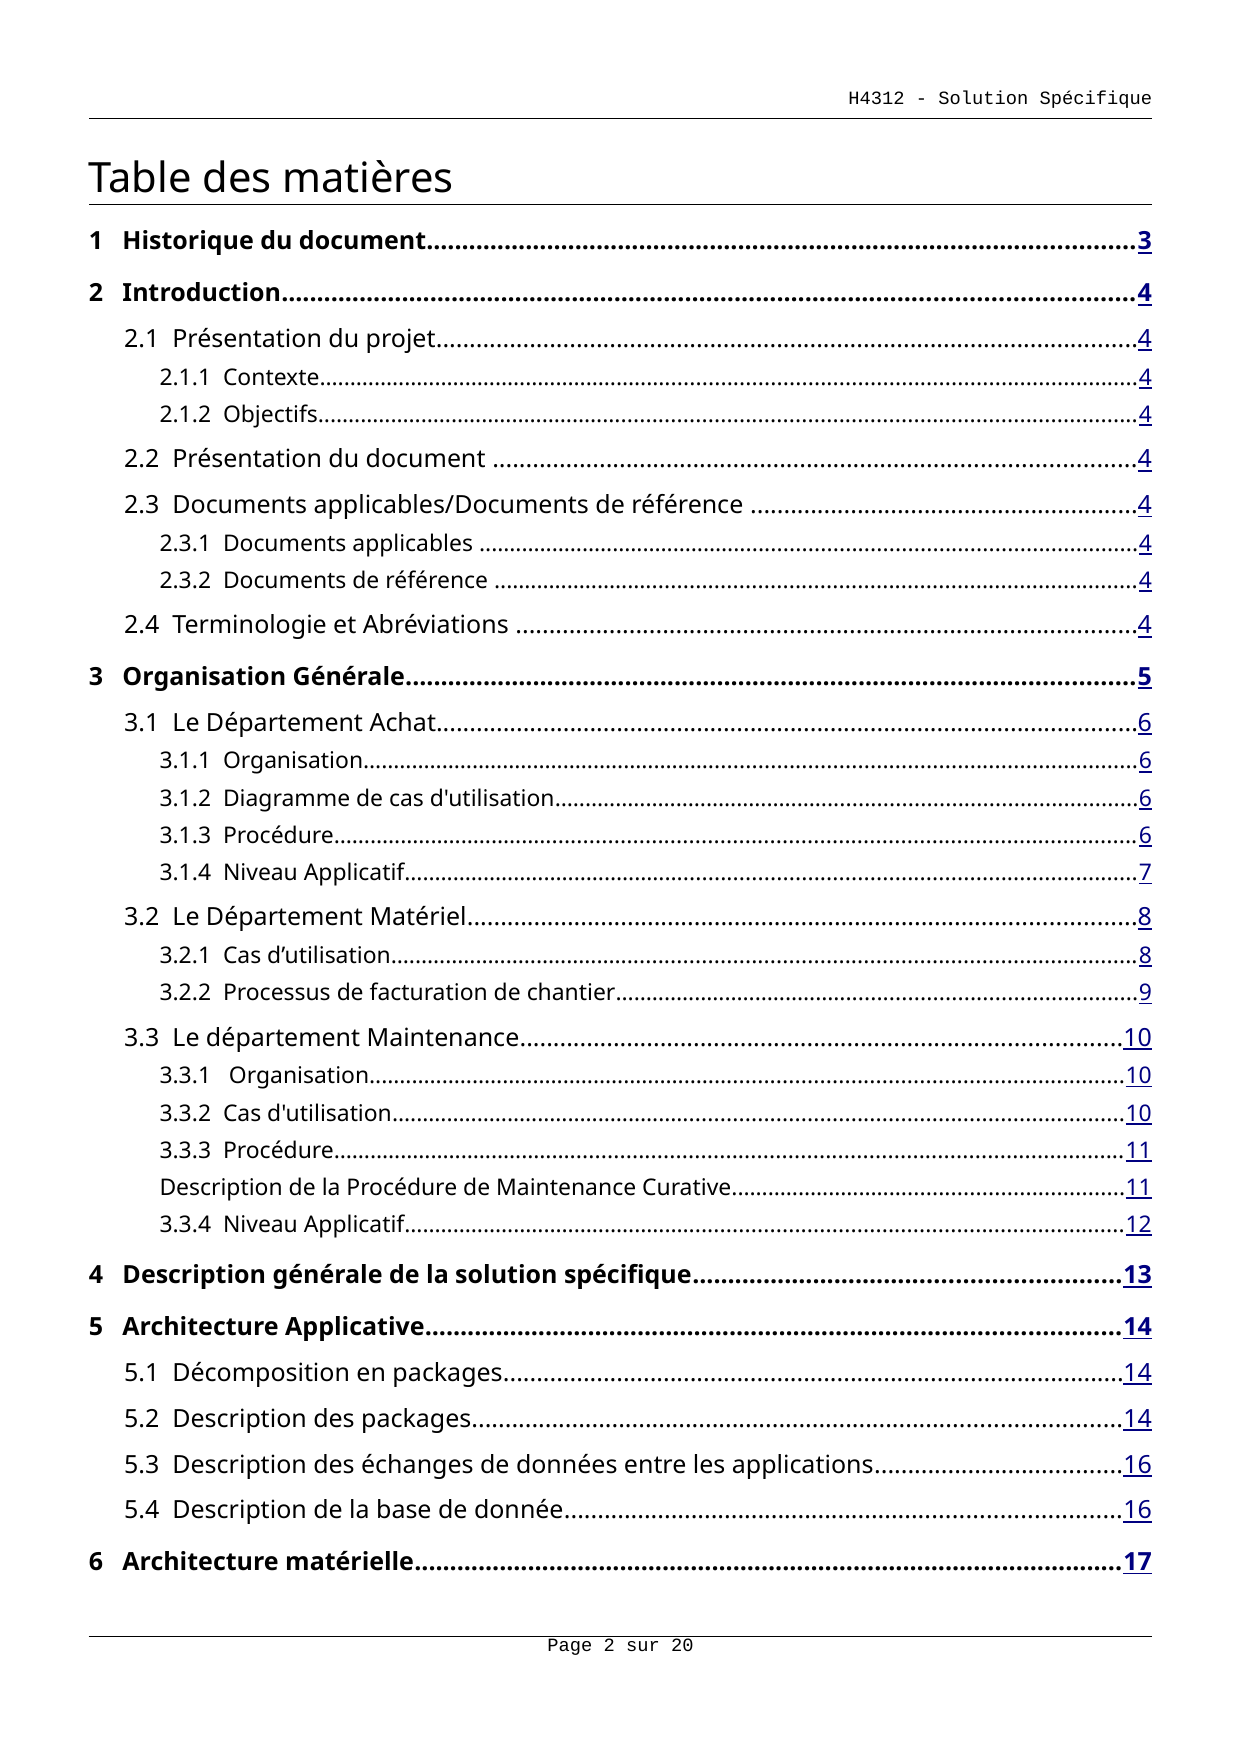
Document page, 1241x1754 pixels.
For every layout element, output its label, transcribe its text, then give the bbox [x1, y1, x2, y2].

text 2.3.2 Documents de référence 4 [159, 564, 1152, 595]
text 3.1.3 Procédure 6 [159, 819, 1152, 850]
text 5.4 Description de la base de donnée 16 [124, 1492, 1152, 1526]
text 4 Description générale de la solution spécifique 13 [88, 1257, 1152, 1291]
text 2 Introduction 4 [88, 275, 1152, 309]
text Table des matières [88, 147, 1152, 205]
text 3.3.4 Niveau Applicatif 12 [159, 1208, 1152, 1239]
text 2.3 Documents applicables/Documents de référence 4 [124, 487, 1152, 521]
text 5.3 Description des échanges de données entre les applications 16 [124, 1446, 1152, 1480]
text 1 Historique du document 3 [88, 223, 1152, 257]
text 3.3.3 Procédure 11 [159, 1134, 1152, 1165]
text 5 Architecture Applicative 14 [88, 1309, 1152, 1343]
text 3.3.1 Organisation 10 [159, 1059, 1152, 1091]
text 2.2 Présentation du document 4 [124, 441, 1152, 475]
text 5.1 Décomposition en packages 14 [124, 1354, 1152, 1389]
text 2.4 Terminologie et Abréviations 4 [124, 607, 1152, 641]
text 2.3.1 Documents applicables 4 [159, 527, 1152, 558]
text 3.1.4 Niveau Applicatif 7 [159, 856, 1152, 887]
text 5.2 Description des packages 14 [124, 1400, 1152, 1434]
text 6 Architecture matérielle 17 [88, 1544, 1152, 1578]
text 3.1 Le Département Achat 6 [124, 704, 1152, 738]
text 3.2 Le Département Matériel 8 [124, 899, 1152, 933]
text 3.1.2 Diagramme de cas d'utilisation 6 [159, 782, 1152, 813]
text 2.1.2 Objectifs 4 [159, 398, 1152, 429]
text 3 Organisation Générale 5 [88, 659, 1152, 693]
text 3.3.2 Cas d'utilisation 10 [159, 1096, 1152, 1128]
text 3.2.2 Processus de facturation de chantier 9 [159, 976, 1152, 1007]
text 2.1.1 Contexte 4 [159, 361, 1152, 392]
text 2.1 Présentation du projet 4 [124, 321, 1152, 355]
text 3.3 Le département Maintenance 10 [124, 1019, 1152, 1053]
text Description de la Procédure de Maintenance Curative 11 [159, 1171, 1152, 1202]
text 3.1.1 Organisation 6 [159, 744, 1152, 776]
text 3.2.1 Cas d’utilisation 8 [159, 939, 1152, 970]
